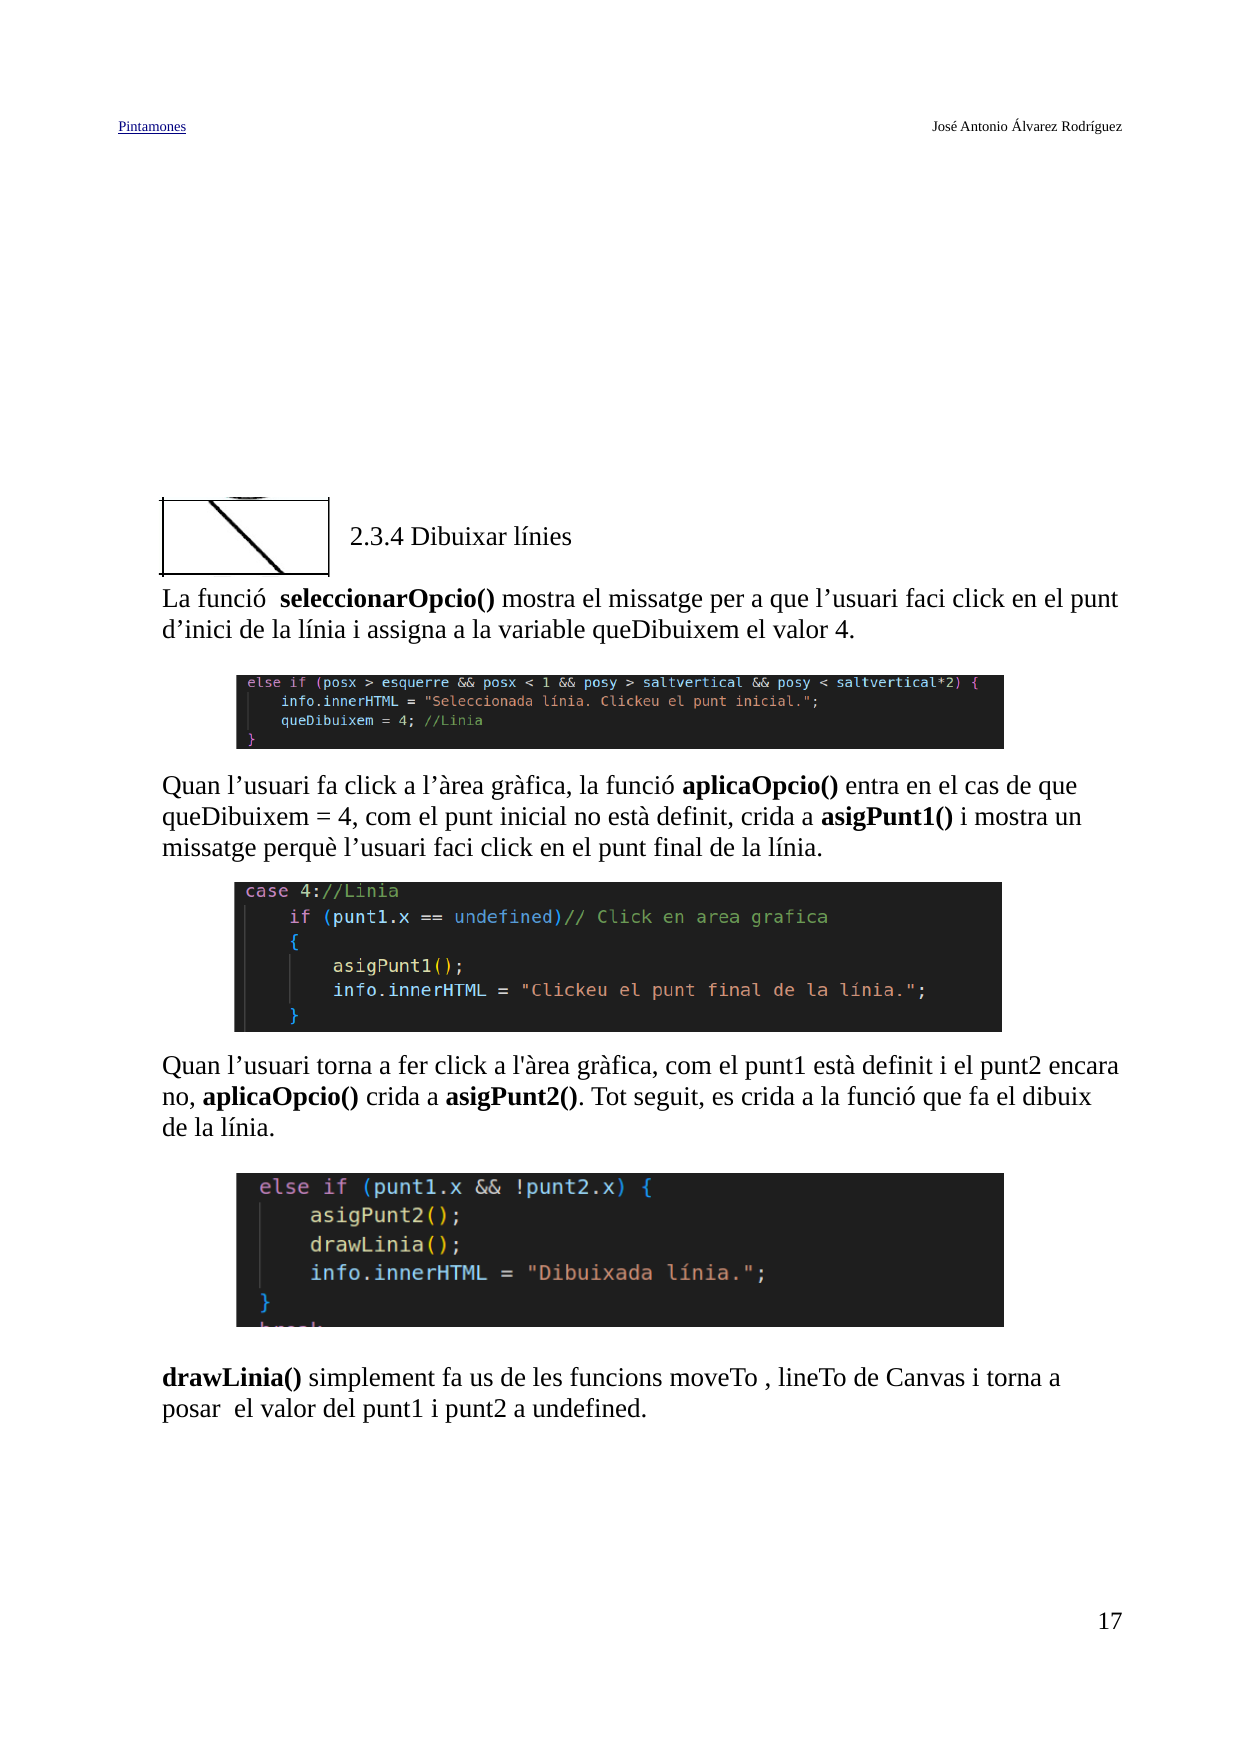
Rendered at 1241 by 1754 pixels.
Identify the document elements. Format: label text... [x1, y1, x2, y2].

picture [236, 675, 1004, 749]
text 2.3.4 Dibuixar línies [336, 520, 1122, 551]
picture [158, 497, 336, 577]
text drawLinia() simplement fa us de les funcions moveTo , lineTo de Canvas i torna a posar el valor del punt1 i punt2 a undefined. [162, 1361, 1122, 1423]
picture [234, 882, 1002, 1032]
text Quan l’usuari fa click a l’àrea gràfica, la funció aplicaOpcio() entra en el cas de que queDibuixem = 4, com el punt inicial no està definit, crida a asigPunt1() i mostra un missatge perquè l’usuari faci click en el punt final de la línia. [162, 769, 1122, 862]
text [118, 520, 158, 551]
text Quan l’usuari torna a fer click a l'àrea gràfica, com el punt1 està definit i el punt2 encara no, aplicaOpcio() crida a asigPunt2(). Tot seguit, es crida a la funció que fa el dibuix de la línia. [162, 1049, 1122, 1143]
text La funció seleccionarOpcio() mostra el missatge per a que l’usuari faci click en el punt d’inici de la línia i assigna a la variable queDibuixem el valor 4. [162, 582, 1122, 644]
picture [236, 1173, 1004, 1327]
